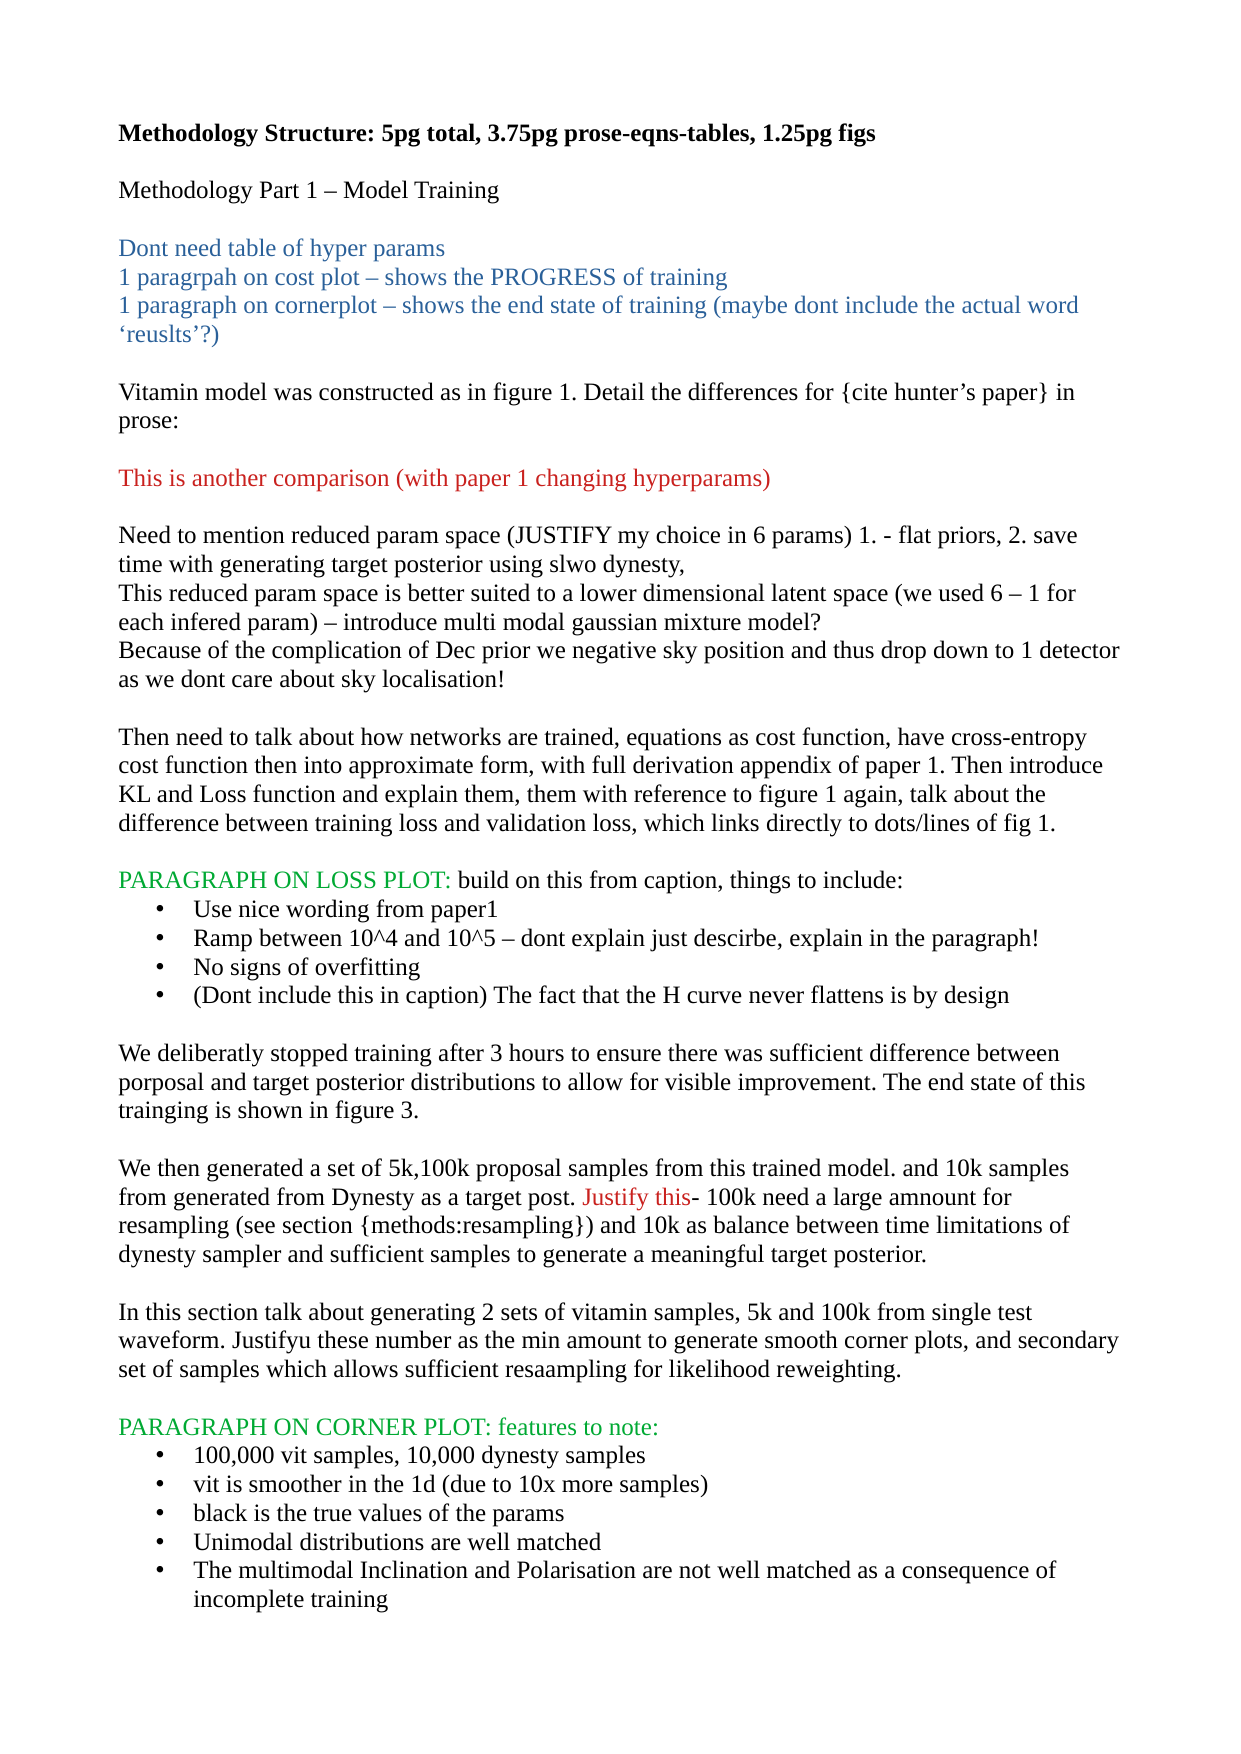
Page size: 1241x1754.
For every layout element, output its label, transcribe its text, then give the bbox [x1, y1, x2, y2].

text Because of the complication of Dec prior we negative sky position and thus drop down to 1 detector as we dont care about sky localisation! [118, 636, 1122, 693]
text Methodology Structure: 5pg total, 3.75pg prose-eqns-tables, 1.25pg figs [118, 118, 1122, 147]
text This reduced param space is better suited to a lower dimensional latent space (we used 6 – 1 for each infered param) – introduce multi modal gaussian mixture model? [118, 578, 1122, 636]
text Vitamin model was constructed as in figure 1. Detail the differences for {cite hunter’s paper} in prose: [118, 377, 1122, 434]
list Use nice wording from paper1 [156, 894, 1122, 923]
list 100,000 vit samples, 10,000 dynesty samples [156, 1441, 1122, 1469]
text Methodology Part 1 – Model Training [118, 176, 1122, 204]
text PARAGRAPH ON CORNER PLOT: features to note: [118, 1412, 1122, 1441]
text This is another comparison (with paper 1 changing hyperparams) [118, 463, 1122, 492]
list Unimodal distributions are well matched [156, 1527, 1122, 1556]
list Ramp between 10^4 and 10^5 – dont explain just descirbe, explain in the paragraph! [156, 923, 1122, 952]
list No signs of overfitting [156, 952, 1122, 981]
list black is the true values of the params [156, 1498, 1122, 1527]
text PARAGRAPH ON LOSS PLOT: build on this from caption, things to include: [118, 866, 1122, 894]
text Need to mention reduced param space (JUSTIFY my choice in 6 params) 1. - flat priors, 2. save time with generating target posterior using slwo dynesty, [118, 521, 1122, 578]
text 1 paragrpah on cost plot – shows the PROGRESS of training [118, 262, 1122, 291]
text In this section talk about generating 2 sets of vitamin samples, 5k and 100k from single test waveform. Justifyu these number as the min amount to generate smooth corner plots, and secondary set of samples which allows sufficient resaampling for likelihood reweighting. [118, 1297, 1122, 1383]
text We deliberatly stopped training after 3 hours to ensure there was sufficient difference between porposal and target posterior distributions to allow for visible improvement. The end state of this trainging is shown in figure 3. [118, 1038, 1122, 1124]
text We then generated a set of 5k,100k proposal samples from this trained model. and 10k samples from generated from Dynesty as a target post. Justify this- 100k need a large amnount for resampling (see section {methods:resampling}) and 10k as balance between time limitations of dynesty sampler and sufficient samples to generate a meaningful target posterior. [118, 1153, 1122, 1268]
text 1 paragraph on cornerplot – shows the end state of training (maybe dont include the actual word ‘reuslts’?) [118, 291, 1122, 348]
text Then need to talk about how networks are trained, equations as cost function, have cross-entropy cost function then into approximate form, with full derivation appendix of paper 1. Then introduce KL and Loss function and explain them, them with reference to figure 1 again, talk about the difference between training loss and validation loss, which links directly to dots/lines of fig 1. [118, 722, 1122, 837]
list The multimodal Inclination and Polarisation are not well matched as a consequence of incomplete training [156, 1556, 1122, 1613]
list (Dont include this in caption) The fact that the H curve never flattens is by design [156, 981, 1122, 1009]
list vit is smoother in the 1d (due to 10x more samples) [156, 1469, 1122, 1498]
text Dont need table of hyper params [118, 233, 1122, 262]
